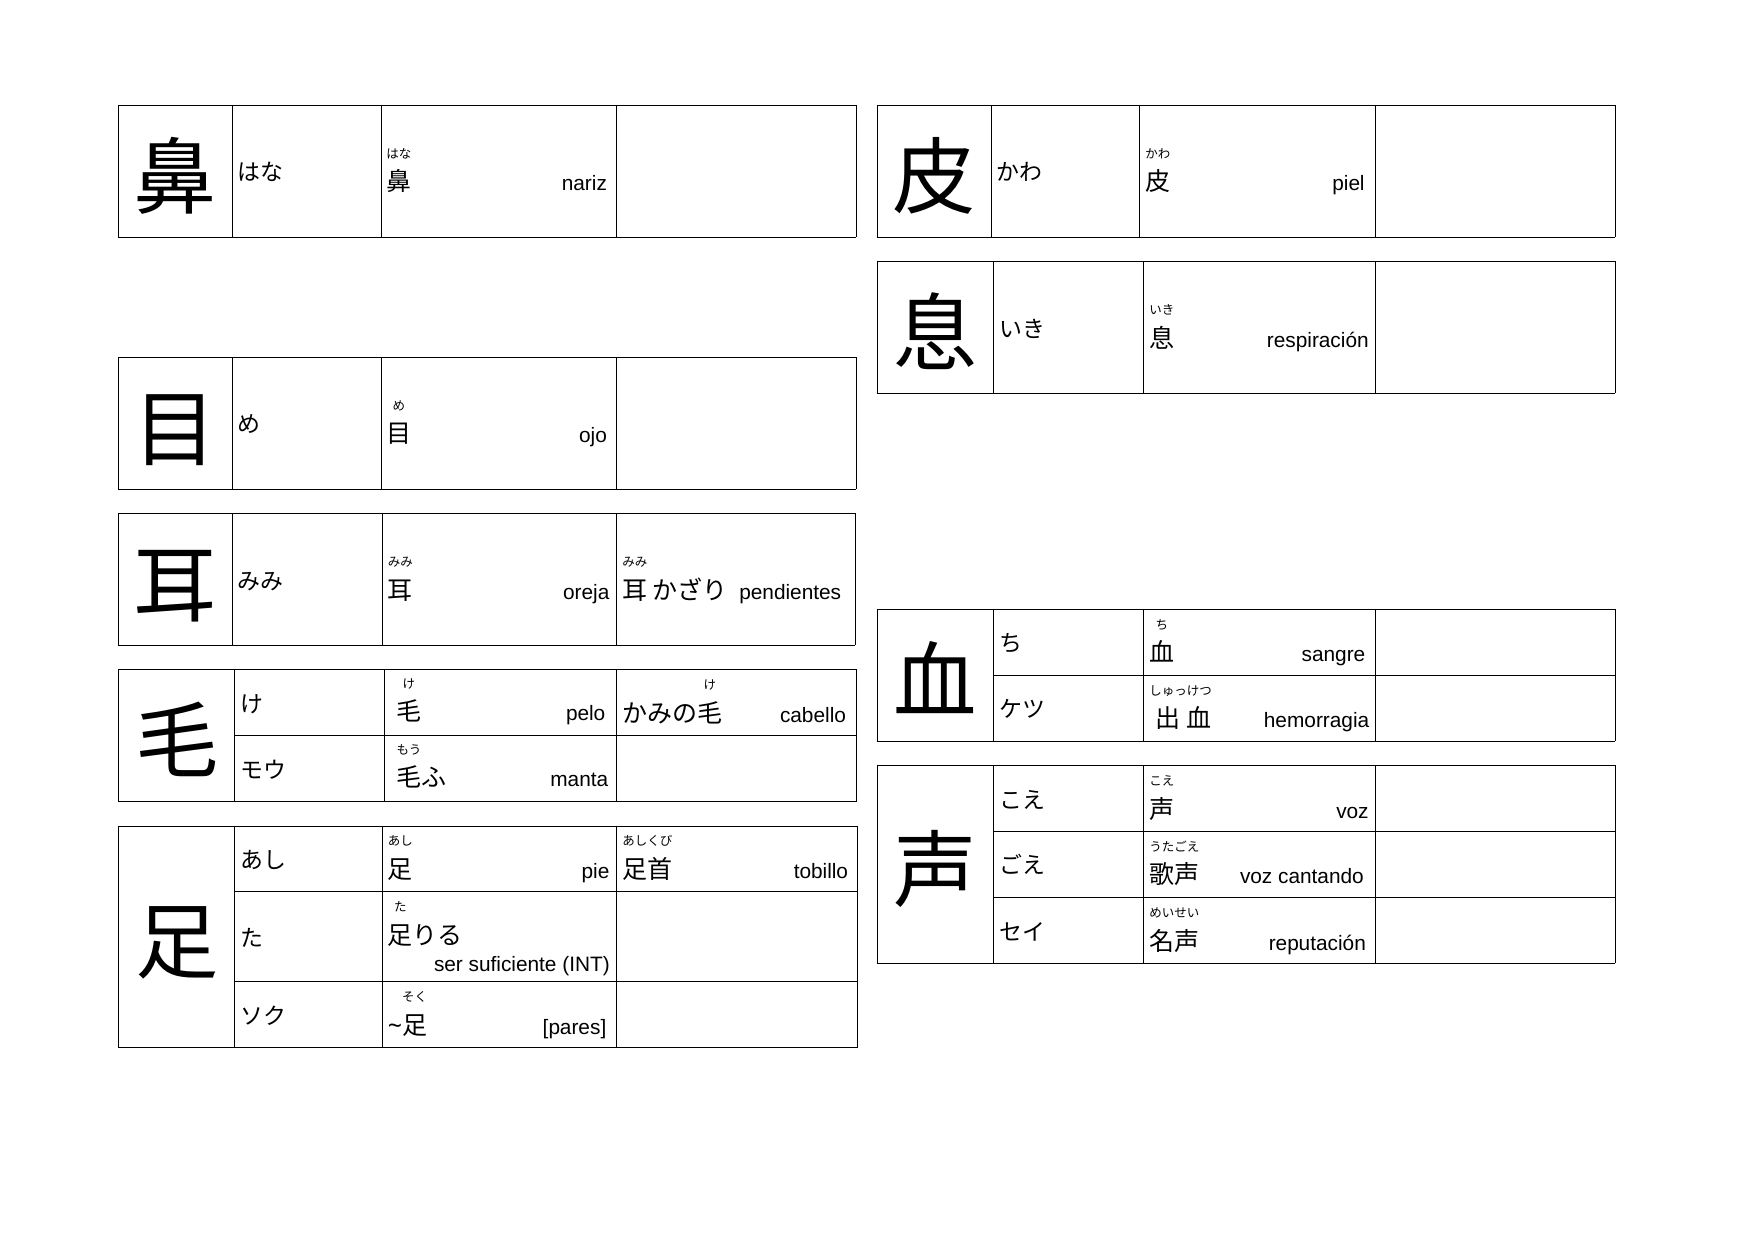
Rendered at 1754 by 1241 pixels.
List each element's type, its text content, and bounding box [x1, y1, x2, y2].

table_header め [233, 358, 381, 489]
table_header 声こえ voz [1144, 766, 1375, 831]
table_header 血 [878, 610, 993, 741]
table_header はな [233, 106, 381, 237]
table_header 足 [119, 827, 234, 1047]
table_cell た [235, 892, 382, 981]
table_header 耳みみ かざり pendientes [617, 514, 855, 645]
table_header 息 [878, 262, 993, 393]
table_header [1376, 106, 1615, 237]
table_header 毛 [119, 670, 234, 801]
table_header [617, 106, 856, 237]
table_header みみ [233, 514, 382, 645]
table_cell ごえ [994, 832, 1143, 897]
table_header 声 [878, 766, 993, 963]
table_header [1376, 766, 1615, 831]
table_cell 名めい声せい reputación [1144, 898, 1375, 963]
table_header かみの毛け cabello [617, 670, 856, 735]
table_header 皮 [878, 106, 991, 237]
table_cell 出しゅっ血けつ hemorragia [1144, 676, 1375, 741]
table_cell [1376, 676, 1615, 741]
table_header 耳みみ oreja [383, 514, 616, 645]
table_header 足あし首くび tobillo [617, 827, 857, 891]
table_cell [617, 982, 857, 1047]
table_cell 毛もうふ manta [385, 736, 616, 801]
table_header 目 [119, 358, 232, 489]
table_cell [617, 736, 856, 801]
table_header かわ [992, 106, 1139, 237]
table_cell ケツ [994, 676, 1143, 741]
table_header 皮かわ piel [1140, 106, 1375, 237]
table_cell モウ [235, 736, 384, 801]
table_cell 足たりる ser suficiente (INT) [383, 892, 616, 981]
table_header 鼻はな nariz [382, 106, 616, 237]
table_header 毛け pelo [385, 670, 616, 735]
table_header [617, 358, 856, 489]
table_header 血ち sangre [1144, 610, 1375, 675]
table_header あし [235, 827, 382, 891]
table_cell セイ [994, 898, 1143, 963]
table_header 息いき respiración [1144, 262, 1375, 393]
table_header け [235, 670, 384, 735]
table_header 耳 [119, 514, 232, 645]
table_header [1376, 610, 1615, 675]
table_header いき [994, 262, 1143, 393]
table_header 足あし pie [383, 827, 616, 891]
table_cell 歌うた声ごえ voz cantando [1144, 832, 1375, 897]
table_cell ~足そく [pares] [383, 982, 616, 1047]
table_header ち [994, 610, 1143, 675]
table_header 目め ojo [382, 358, 616, 489]
table_cell [1376, 898, 1615, 963]
table_cell [1376, 832, 1615, 897]
table_header [1376, 262, 1615, 393]
table_cell ソク [235, 982, 382, 1047]
table_header 鼻 [119, 106, 232, 237]
table_header こえ [994, 766, 1143, 831]
table_cell [617, 892, 857, 981]
